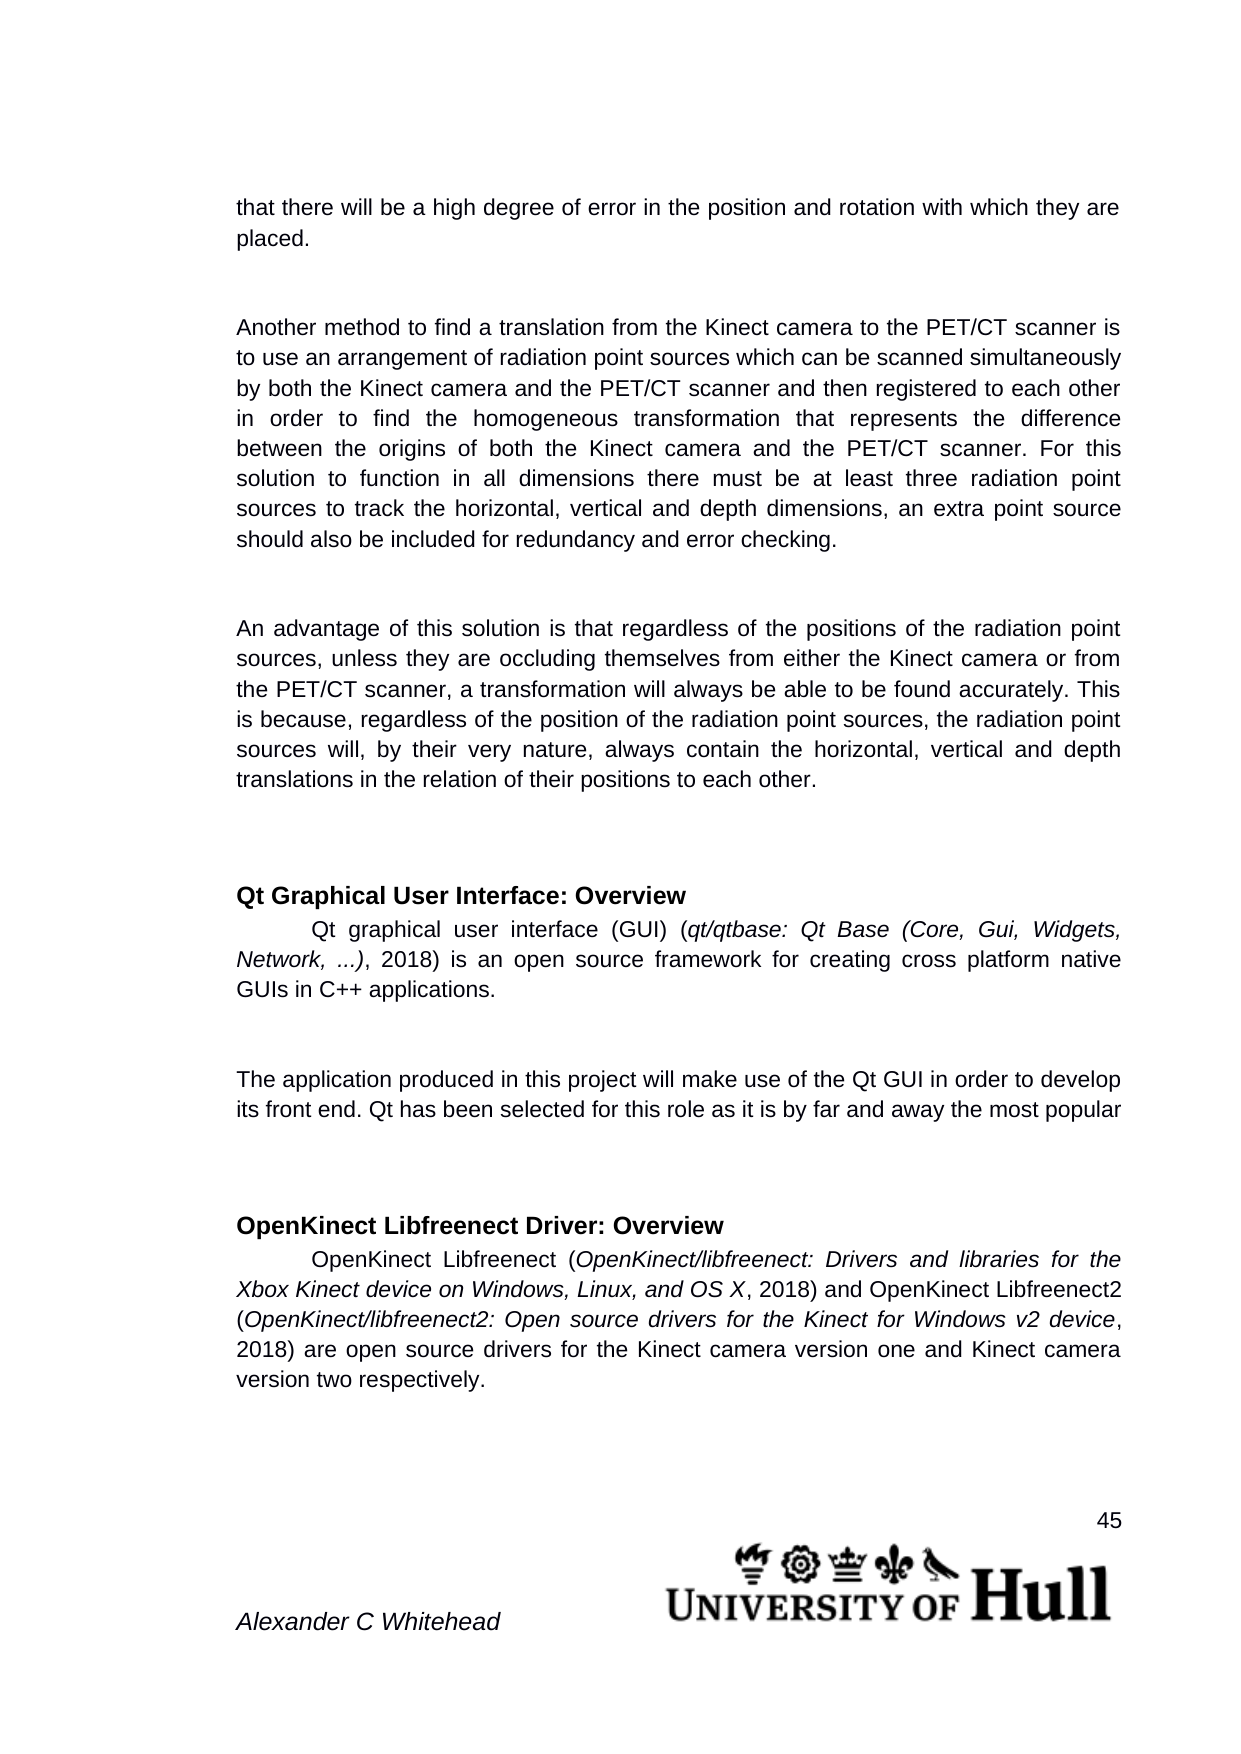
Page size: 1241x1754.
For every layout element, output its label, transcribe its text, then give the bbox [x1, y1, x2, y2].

text that there will be a high degree of error in the position and rotation with which they are placed. [236, 194, 1122, 251]
subtitle Qt Graphical User Interface: Overview [236, 881, 1122, 909]
text An advantage of this solution is that regardless of the positions of the radiation point sources, unless they are occluding themselves from either the Kinect camera or from the PET/CT scanner, a transformation will always be able to be found accurately. This is because, regardless of the position of the radiation point sources, the radiation point sources will, by their very nature, always contain the horizontal, vertical and depth translations in the relation of their positions to each other. [236, 615, 1122, 793]
text The application produced in this project will make use of the Qt GUI in order to develop its front end. Qt has been selected for this role as it is by far and away the most popular [236, 1066, 1122, 1122]
text OpenKinect Libfreenect (OpenKinect/libfreenect: Drivers and libraries for the Xbox Kinect device on Windows, Linux, and OS X, 2018)⁠ and OpenKinect Libfreenect2 (OpenKinect/libfreenect2: Open source drivers for the Kinect for Windows v2 device, 2018)⁠ are open source drivers for the Kinect camera version one and Kinect camera version two respectively. [236, 1246, 1122, 1393]
subtitle OpenKinect Libfreenect Driver: Overview [236, 1211, 1122, 1239]
picture [659, 1533, 1119, 1631]
text Qt graphical user interface (GUI) (qt/qtbase: Qt Base (Core, Gui, Widgets, Network, ...), 2018)⁠ is an open source framework for creating cross platform native GUIs in C++ applications. [236, 916, 1122, 1003]
text Another method to find a translation from the Kinect camera to the PET/CT scanner is to use an arrangement of radiation point sources which can be scanned simultaneously by both the Kinect camera and the PET/CT scanner and then registered to each other in order to find the homogeneous transformation that represents the difference between the origins of both the Kinect camera and the PET/CT scanner. For this solution to function in all dimensions there must be at least three radiation point sources to track the horizontal, vertical and depth dimensions, an extra point source should also be included for redundancy and error checking. [236, 314, 1122, 552]
